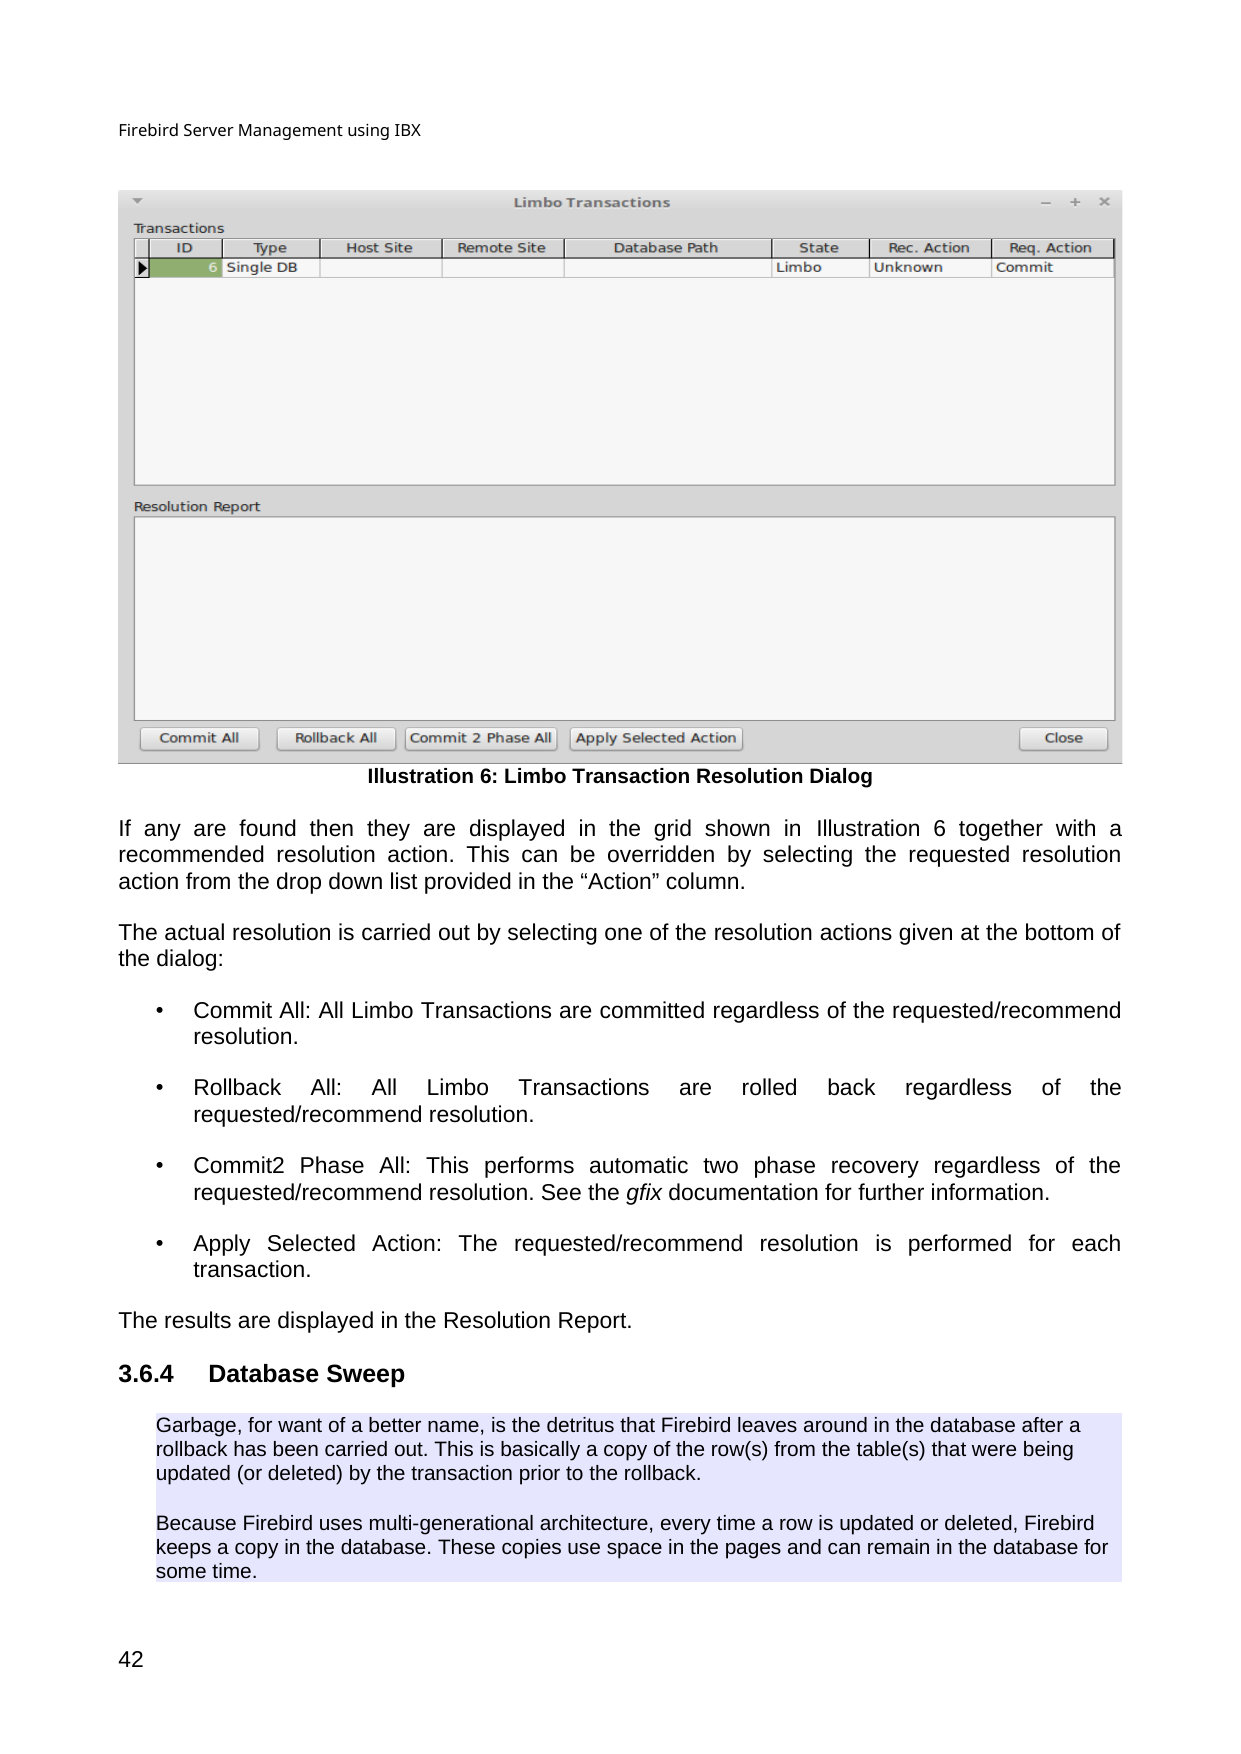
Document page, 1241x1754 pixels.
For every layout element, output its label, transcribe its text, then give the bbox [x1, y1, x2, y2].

subtitle Database Sweep [118, 1359, 1122, 1388]
text The results are displayed in the Resolution Report. [118, 1307, 1122, 1334]
list Apply Selected Action: The requested/recommend resolution is performed for each transaction. [156, 1230, 1122, 1282]
text [118, 178, 1122, 190]
list Rollback All: All Limbo Transactions are rolled back regardless of the requested/recommend resolution. [156, 1074, 1122, 1127]
text Illustration 6: Limbo Transaction Resolution Dialog [118, 764, 1122, 788]
picture [118, 190, 1123, 764]
list Commit2 Phase All: This performs automatic two phase recovery regardless of the requested/recommend resolution. See the gfix documentation for further information. [156, 1152, 1122, 1205]
list Commit All: All Limbo Transactions are committed regardless of the requested/recommend resolution. [156, 997, 1122, 1049]
text Garbage, for want of a better name, is the detritus that Firebird leaves around in the database after a rollback has been carried out. This is basically a copy of the row(s) from the table(s) that were being updated (or deleted) by the transaction prior to the rollback. [156, 1413, 1122, 1485]
text If any are found then they are displayed in the grid shown in Illustration 6 together with a recommended resolution action. This can be overridden by selecting the requested resolution action from the drop down list provided in the “Action” column. [118, 788, 1122, 894]
text The actual resolution is carried out by selecting one of the resolution actions given at the bottom of the dialog: [118, 919, 1122, 972]
text Because Firebird uses multi-generational architecture, every time a row is updated or deleted, Firebird keeps a copy in the database. These copies use space in the pages and can remain in the database for some time. [156, 1511, 1122, 1582]
